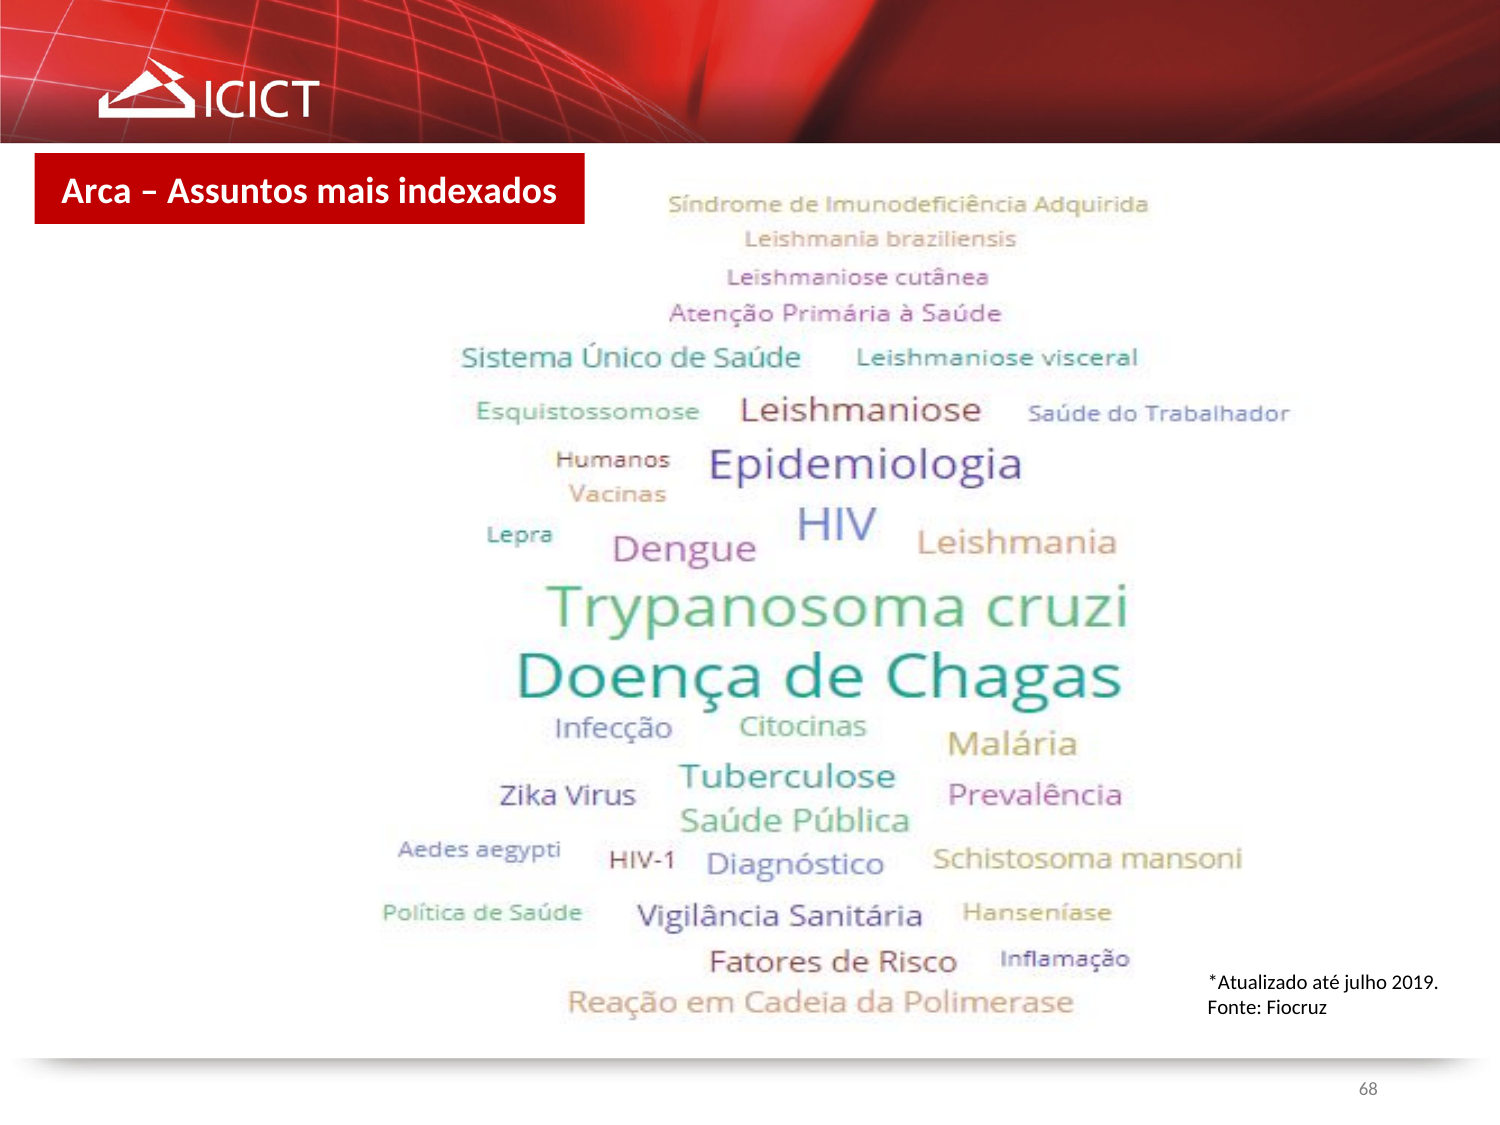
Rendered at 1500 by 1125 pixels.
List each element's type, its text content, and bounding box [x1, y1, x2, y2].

text_box *Atualizado até julho 2019. Fonte: Fiocruz [1192, 960, 1479, 1027]
text_box Arca – Assuntos mais indexados [34, 153, 585, 224]
text_box [1059, 1057, 1397, 1118]
picture [0, 0, 1500, 1125]
